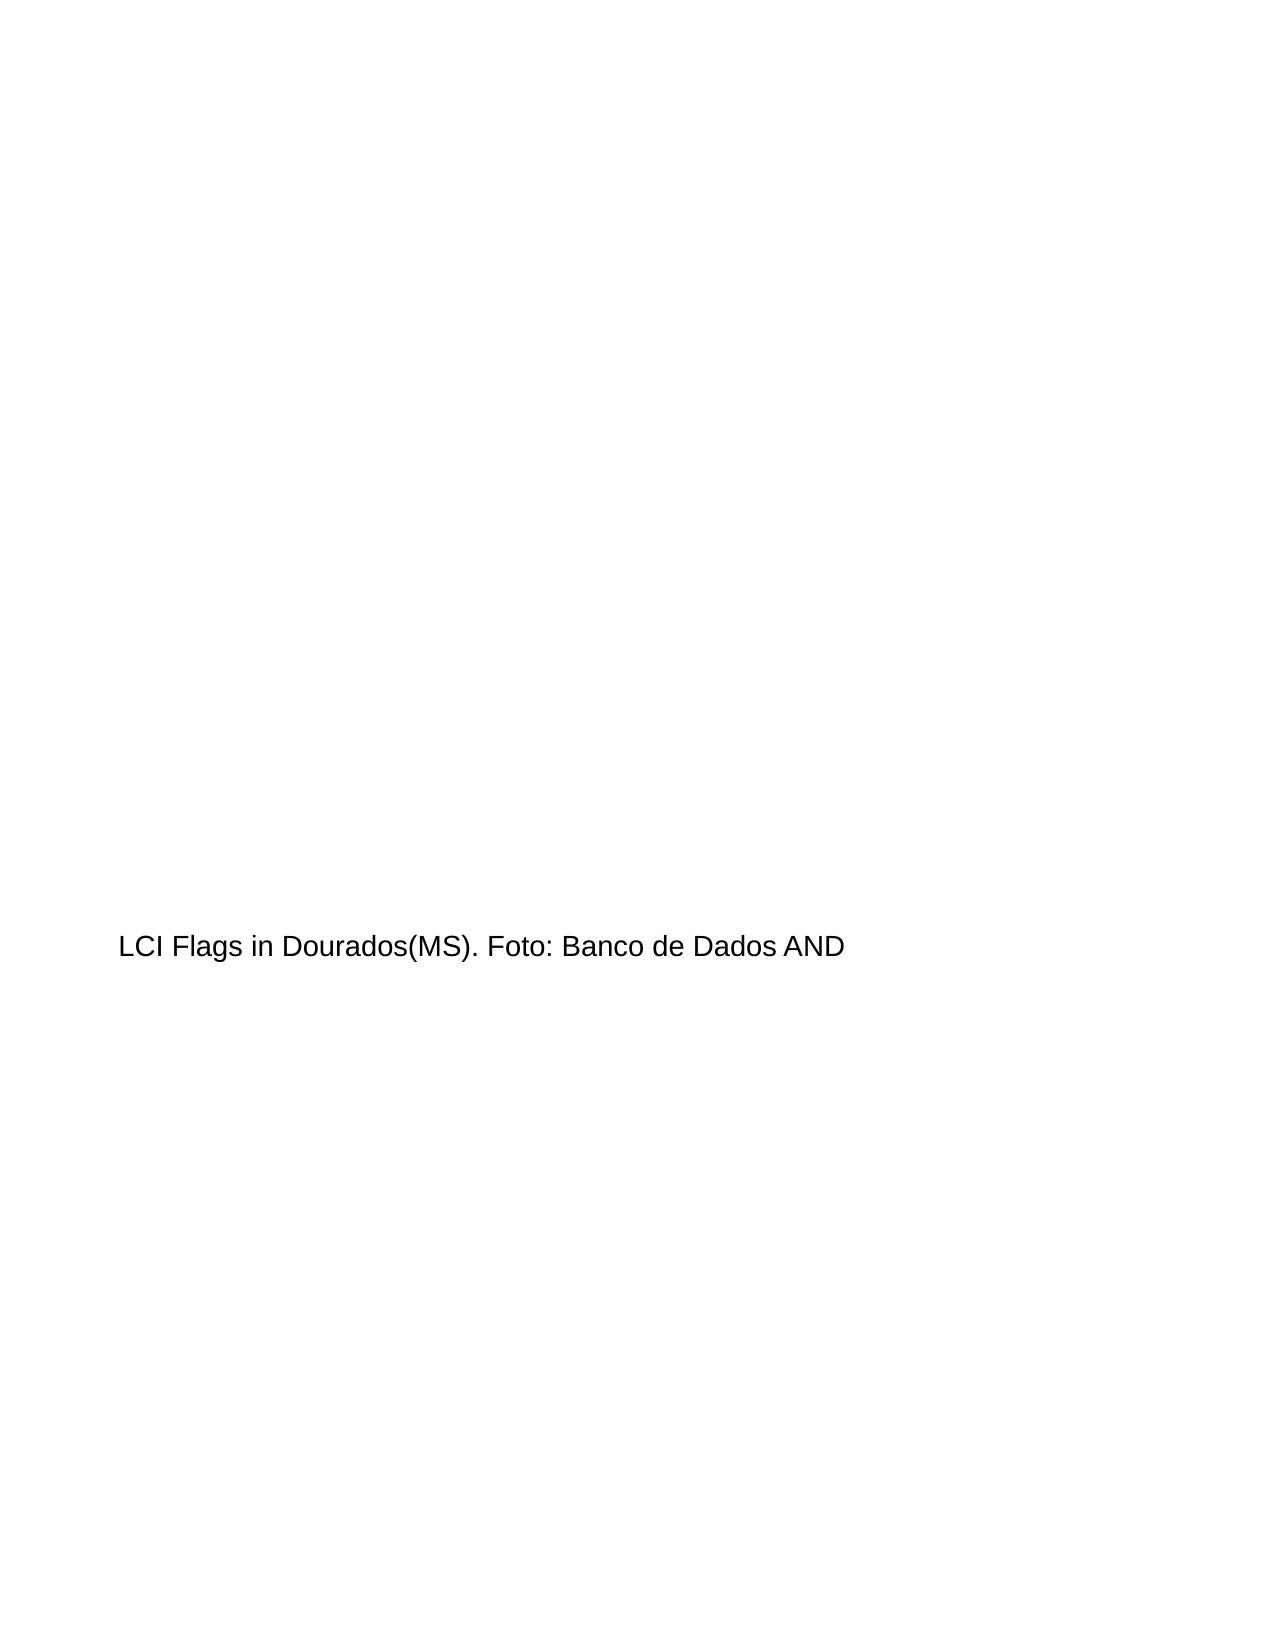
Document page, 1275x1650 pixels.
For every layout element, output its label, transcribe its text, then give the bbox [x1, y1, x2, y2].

text LCI Flags in Dourados(MS). Foto: Banco de Dados AND [118, 118, 1157, 963]
